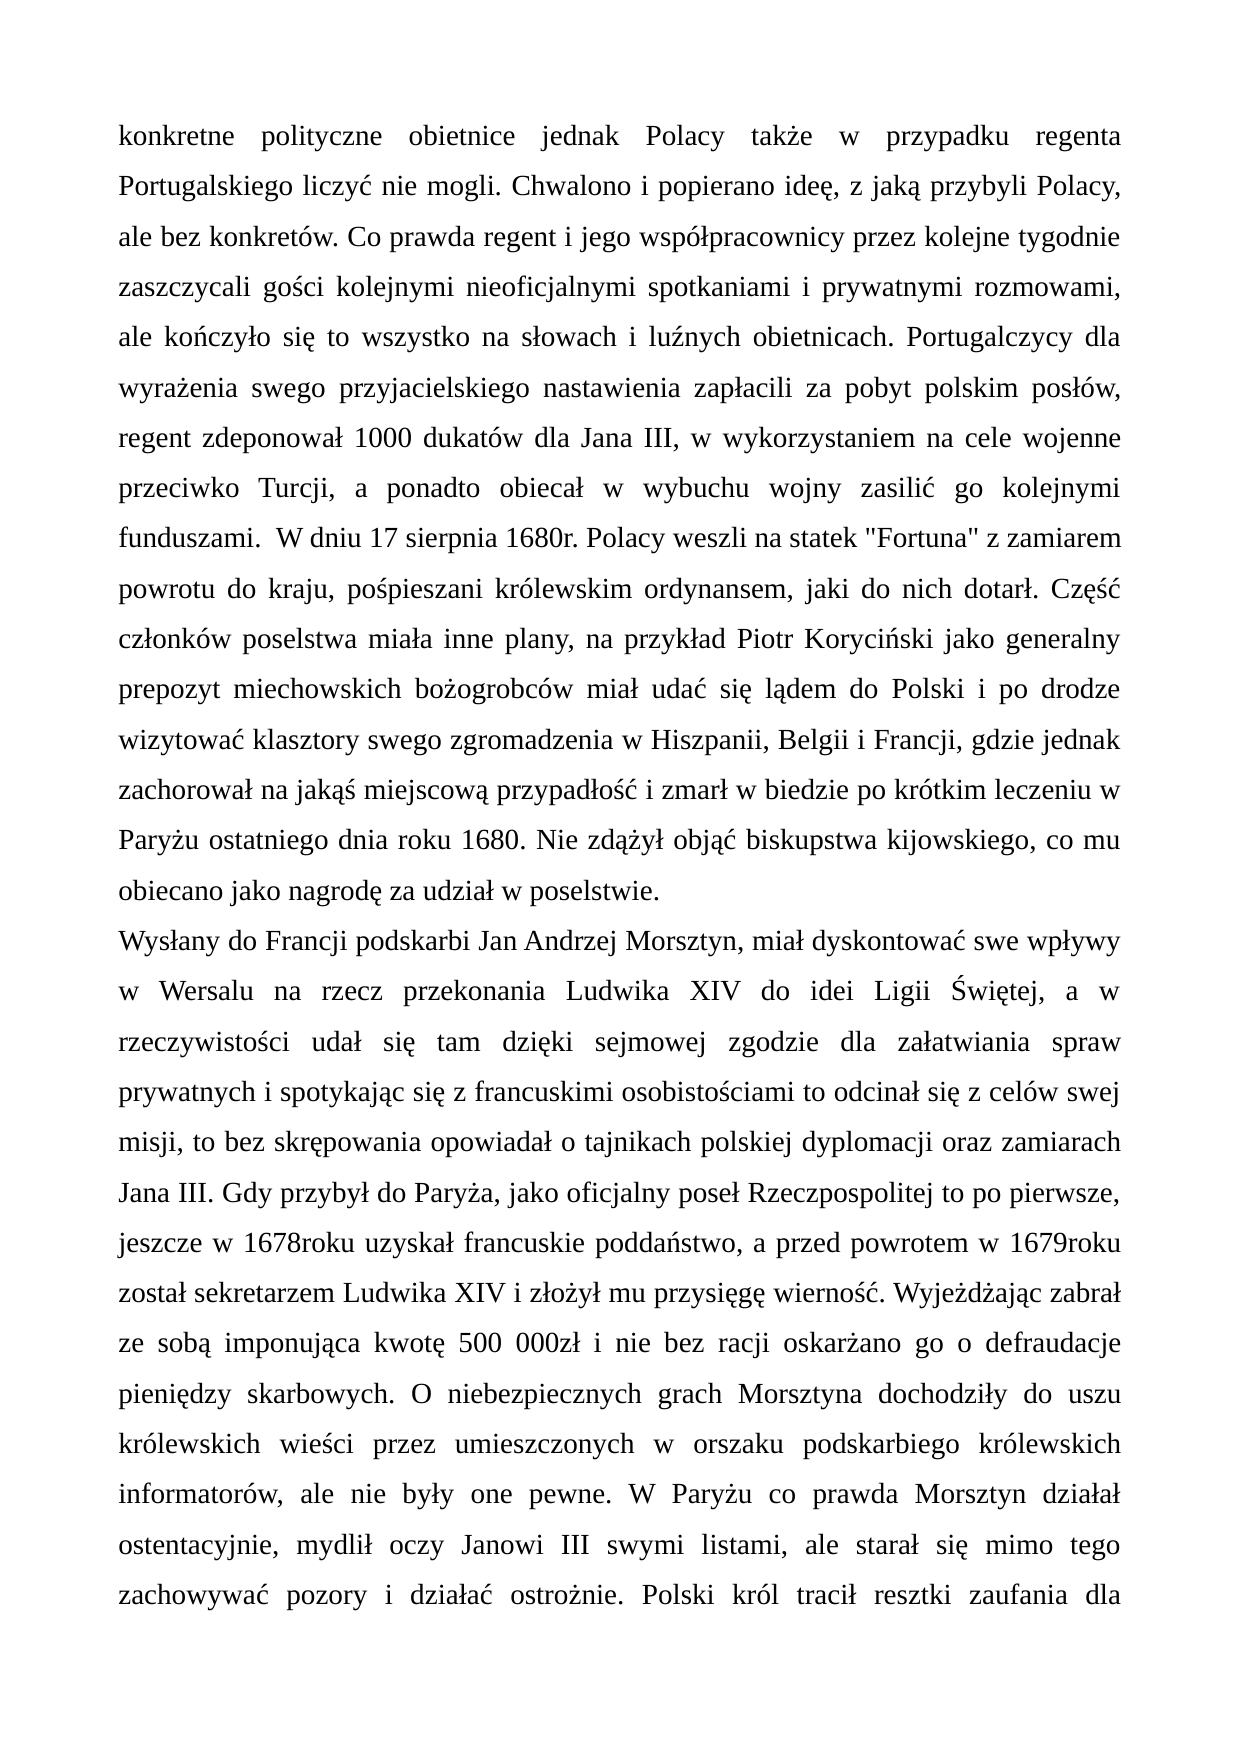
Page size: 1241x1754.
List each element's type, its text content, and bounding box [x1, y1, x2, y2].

text Wysłany do Francji podskarbi Jan Andrzej Morsztyn, miał dyskontować swe wpływy w Wersalu na rzecz przekonania Ludwika XIV do idei Ligii Świętej, a w rzeczywistości udał się tam dzięki sejmowej zgodzie dla załatwiania spraw prywatnych i spotykając się z francuskimi osobistościami to odcinał się z celów swej misji, to bez skrępowania opowiadał o tajnikach polskiej dyplomacji oraz zamiarach Jana III. Gdy przybył do Paryża, jako oficjalny poseł Rzeczpospolitej to po pierwsze, jeszcze w 1678roku uzyskał francuskie poddaństwo, a przed powrotem w 1679roku został sekretarzem Ludwika XIV i złożył mu przysięgę wierność. Wyjeżdżając zabrał ze sobą imponująca kwotę 500 000zł i nie bez racji oskarżano go o defraudacje pieniędzy skarbowych. O niebezpiecznych grach Morsztyna dochodziły do uszu królewskich wieści przez umieszczonych w orszaku podskarbiego królewskich informatorów, ale nie były one pewne. W Paryżu co prawda Morsztyn działał ostentacyjnie, mydlił oczy Janowi III swymi listami, ale starał się mimo tego zachowywać pozory i działać ostrożnie. Polski król tracił resztki zaufania dla [118, 923, 1122, 1611]
text konkretne polityczne obietnice jednak Polacy także w przypadku regenta Portugalskiego liczyć nie mogli. Chwalono i popierano ideę, z jaką przybyli Polacy, ale bez konkretów. Co prawda regent i jego współpracownicy przez kolejne tygodnie zaszczycali gości kolejnymi nieoficjalnymi spotkaniami i prywatnymi rozmowami, ale kończyło się to wszystko na słowach i luźnych obietnicach. Portugalczycy dla wyrażenia swego przyjacielskiego nastawienia zapłacili za pobyt polskim posłów, regent zdeponował 1000 dukatów dla Jana III, w wykorzystaniem na cele wojenne przeciwko Turcji, a ponadto obiecał w wybuchu wojny zasilić go kolejnymi funduszami. W dniu 17 sierpnia 1680r. Polacy weszli na statek "Fortuna" z zamiarem powrotu do kraju, pośpieszani królewskim ordynansem, jaki do nich dotarł. Część członków poselstwa miała inne plany, na przykład Piotr Koryciński jako generalny prepozyt miechowskich bożogrobców miał udać się lądem do Polski i po drodze wizytować klasztory swego zgromadzenia w Hiszpanii, Belgii i Francji, gdzie jednak zachorował na jakąś miejscową przypadłość i zmarł w biedzie po krótkim leczeniu w Paryżu ostatniego dnia roku 1680. Nie zdążył objąć biskupstwa kijowskiego, co mu obiecano jako nagrodę za udział w poselstwie. [118, 118, 1122, 906]
